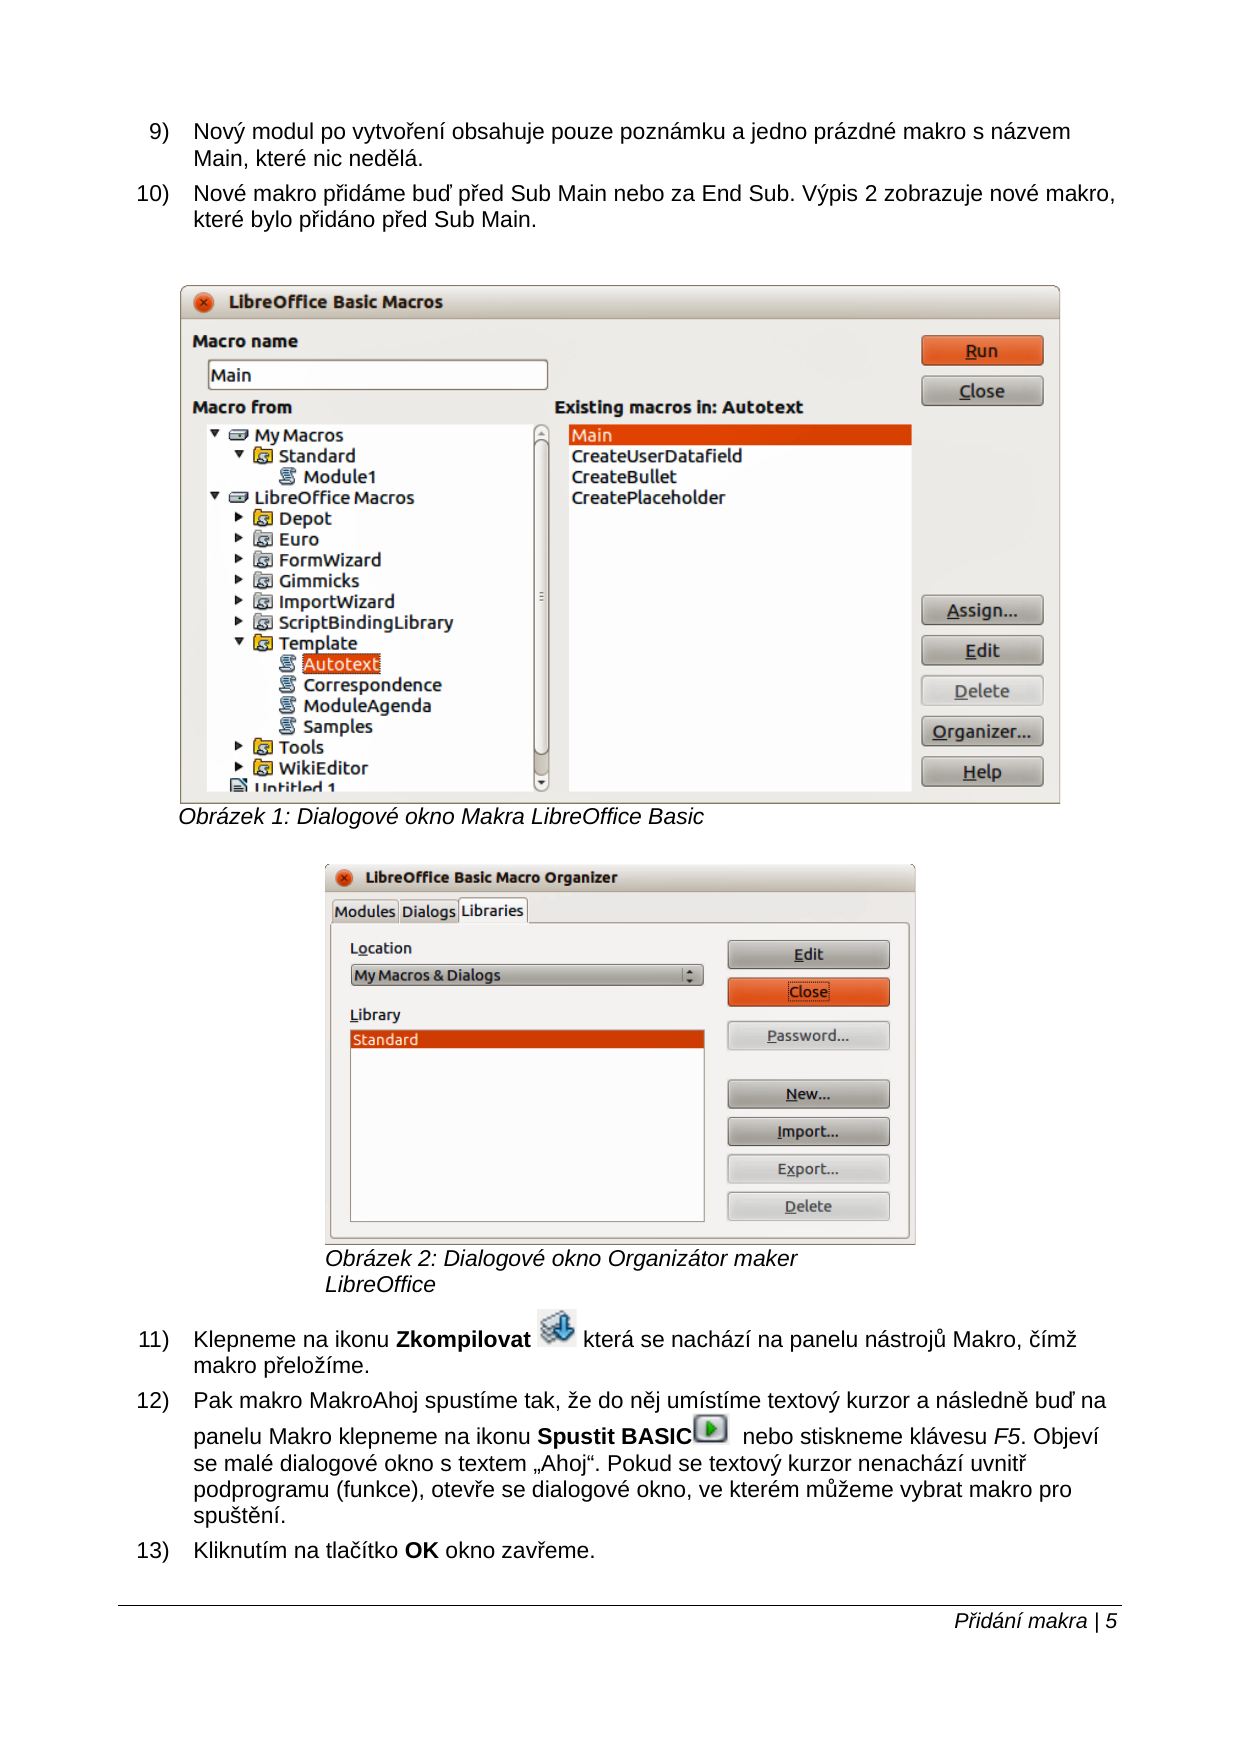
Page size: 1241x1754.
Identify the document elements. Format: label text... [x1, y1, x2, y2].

picture [692, 1413, 730, 1445]
list Pak makro MakroAhoj spustíme tak, že do něj umístíme textový kurzor a následně buď na panelu Makro klepneme na ikonu Spustit BASIC nebo stiskneme klávesu F5. Objeví se malé dialogové okno s textem „Ahoj“. Pokud se textový kurzor nenachází uvnitř podprogramu (funkce), otevře se dialogové okno, ve kterém můžeme vybrat makro pro spuštění. [169, 1387, 1122, 1529]
text Obrázek 2: Dialogové okno Organizátor maker LibreOffice [325, 1245, 915, 1298]
picture [180, 285, 1060, 804]
list Nový modul po vytvoření obsahuje pouze poznámku a jedno prázdné makro s názvem Main, které nic nedělá. [169, 118, 1122, 171]
text Obrázek 1: Dialogové okno Makra LibreOffice Basic [178, 804, 1062, 829]
list Kliknutím na tlačítko OK okno zavřeme. [169, 1537, 1122, 1564]
list Nové makro přidáme buď před Sub Main nebo za End Sub. Výpis 2 zobrazuje nové makro, které bylo přidáno před Sub Main. [169, 180, 1122, 232]
picture [537, 1309, 577, 1347]
picture [325, 864, 916, 1245]
list Klepneme na ikonu Zkompilovat která se nachází na panelu nástrojů Makro, čímž makro přeložíme. [169, 1309, 1122, 1378]
